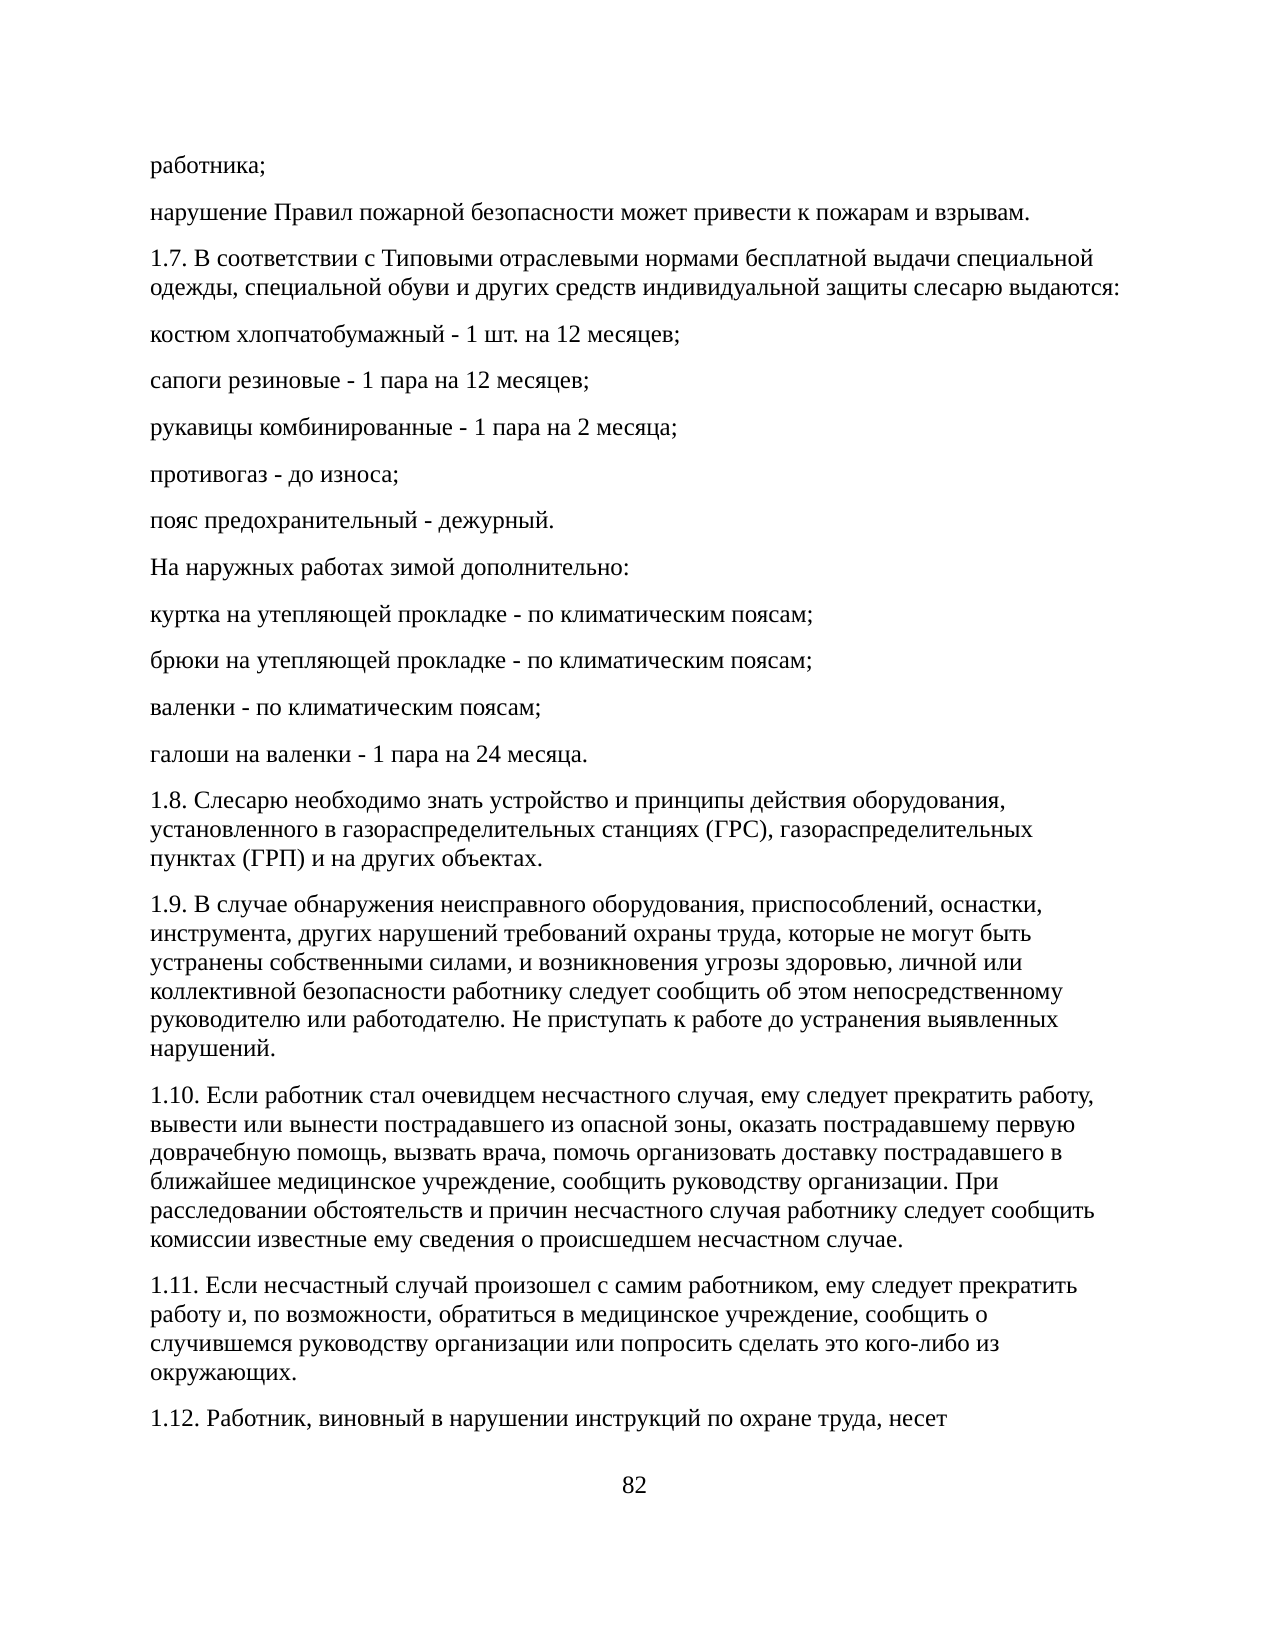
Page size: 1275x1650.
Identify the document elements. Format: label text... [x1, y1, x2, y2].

text рукавицы комбинированные - 1 пара на 2 месяца; [150, 412, 1125, 441]
text 1.8. Слесарю необходимо знать устройство и принципы действия оборудования, установленного в газораспределительных станциях (ГРС), газораспределительных пунктах (ГРП) и на других объектах. [150, 785, 1125, 872]
text нарушение Правил пожарной безопасности может привести к пожарам и взрывам. [150, 197, 1125, 225]
text 1.12. Работник, виновный в нарушении инструкций по охране труда, несет [150, 1403, 1125, 1432]
text валенки - по климатическим поясам; [150, 692, 1125, 721]
text сапоги резиновые - 1 пара на 12 месяцев; [150, 365, 1125, 394]
text костюм хлопчатобумажный - 1 шт. на 12 месяцев; [150, 319, 1125, 347]
text противогаз - до износа; [150, 459, 1125, 487]
text пояс предохранительный - дежурный. [150, 505, 1125, 534]
text 1.10. Если работник стал очевидцем несчастного случая, ему следует прекратить работу, вывести или вынести пострадавшего из опасной зоны, оказать пострадавшему первую доврачебную помощь, вызвать врача, помочь организовать доставку пострадавшего в ближайшее медицинское учреждение, сообщить руководству организации. При расследовании обстоятельств и причин несчастного случая работнику следует сообщить комиссии известные ему сведения о происшедшем несчастном случае. [150, 1080, 1125, 1252]
text брюки на утепляющей прокладке - по климатическим поясам; [150, 645, 1125, 674]
text куртка на утепляющей прокладке - по климатическим поясам; [150, 599, 1125, 627]
text На наружных работах зимой дополнительно: [150, 552, 1125, 581]
text работника; [150, 150, 1125, 179]
text 1.7. В соответствии с Типовыми отраслевыми нормами бесплатной выдачи специальной одежды, специальной обуви и других средств индивидуальной защиты слесарю выдаются: [150, 243, 1125, 301]
text 1.11. Если несчастный случай произошел с самим работником, ему следует прекратить работу и, по возможности, обратиться в медицинское учреждение, сообщить о случившемся руководству организации или попросить сделать это кого-либо из окружающих. [150, 1270, 1125, 1385]
text галоши на валенки - 1 пара на 24 месяца. [150, 739, 1125, 767]
text 1.9. В случае обнаружения неисправного оборудования, приспособлений, оснастки, инструмента, других нарушений требований охраны труда, которые не могут быть устранены собственными силами, и возникновения угрозы здоровью, личной или коллективной безопасности работнику следует сообщить об этом непосредственному руководителю или работодателю. Не приступать к работе до устранения выявленных нарушений. [150, 889, 1125, 1062]
